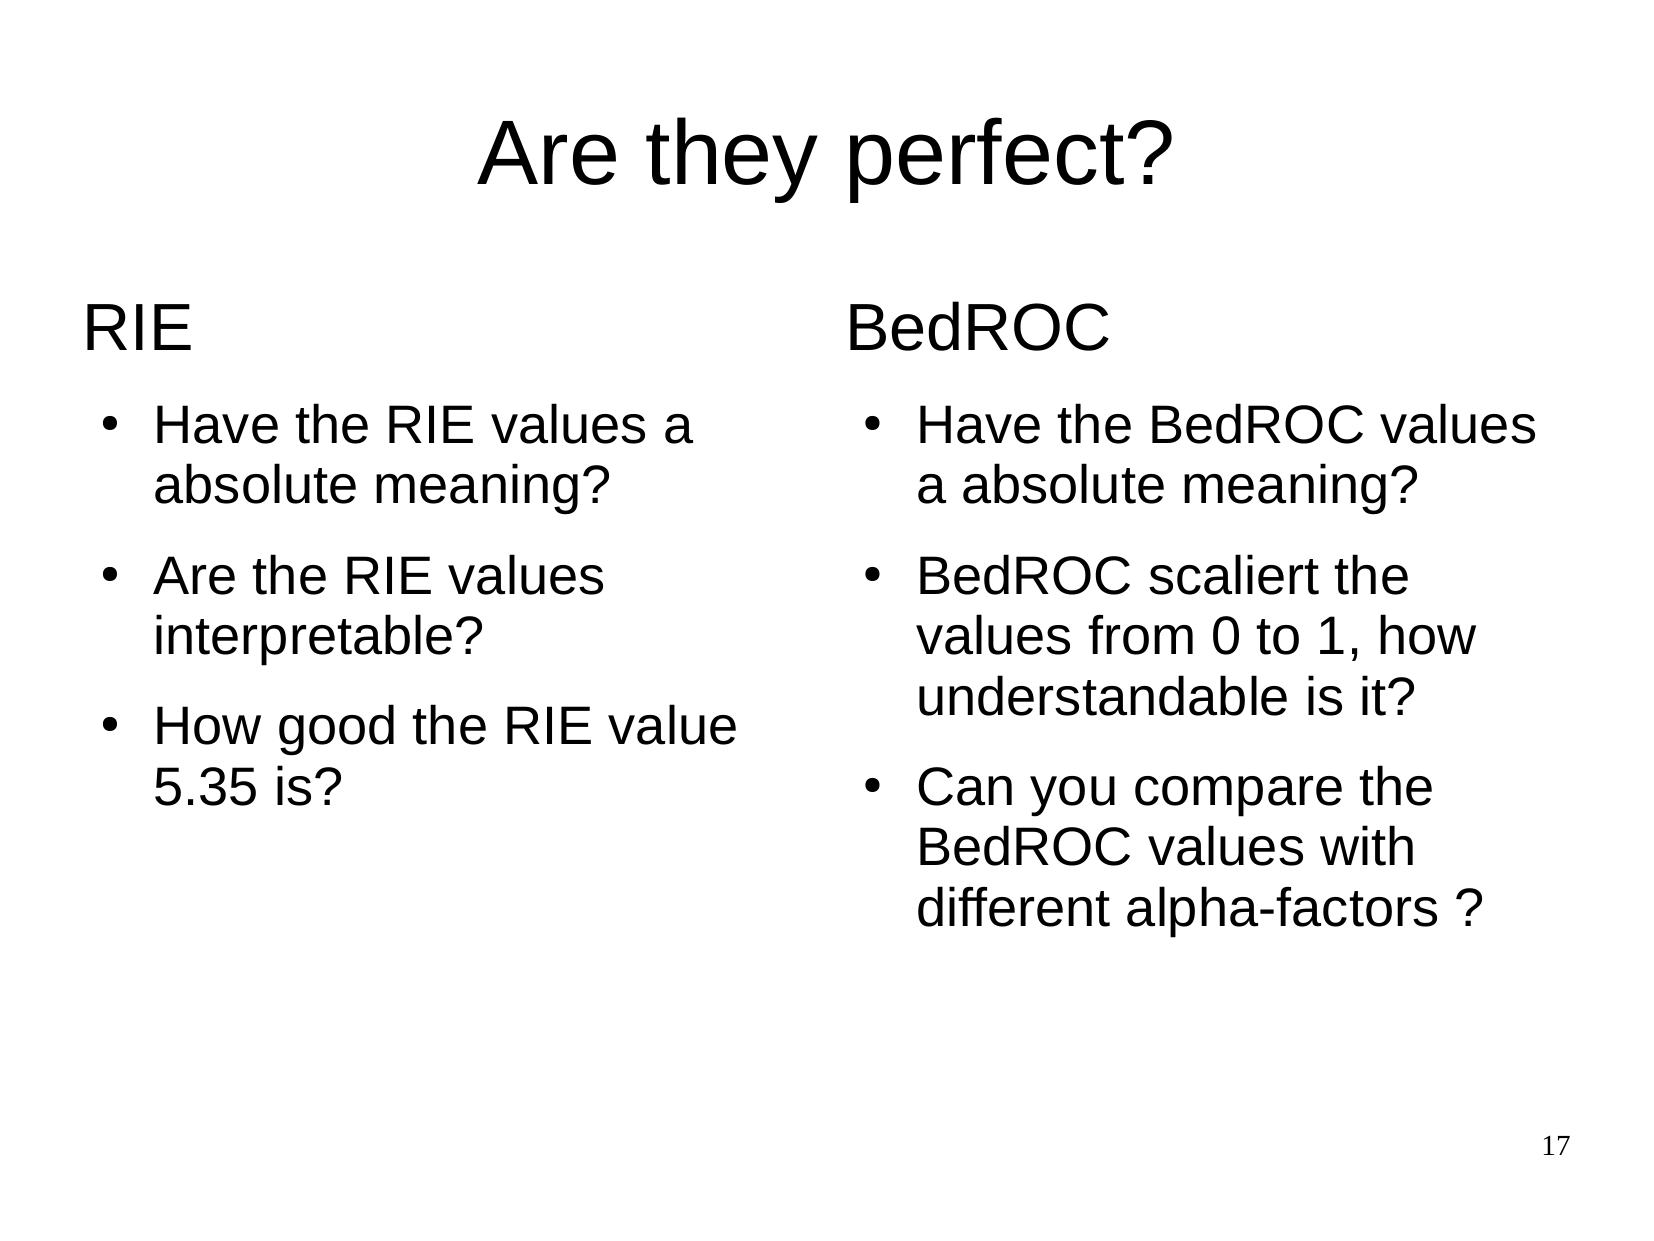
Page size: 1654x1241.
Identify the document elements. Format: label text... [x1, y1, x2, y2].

list BedROC Have the BedROC values a absolute meaning? BedROC scaliert the values from 0 to 1, how understandable is it? Can you compare the BedROC values with different alpha-factors ? [845, 290, 1572, 1010]
list RIE Have the RIE values a absolute meaning? Are the RIE values interpretable? How good the RIE value 5.35 is? [82, 290, 809, 1010]
title Are they perfect? [82, 49, 1571, 257]
